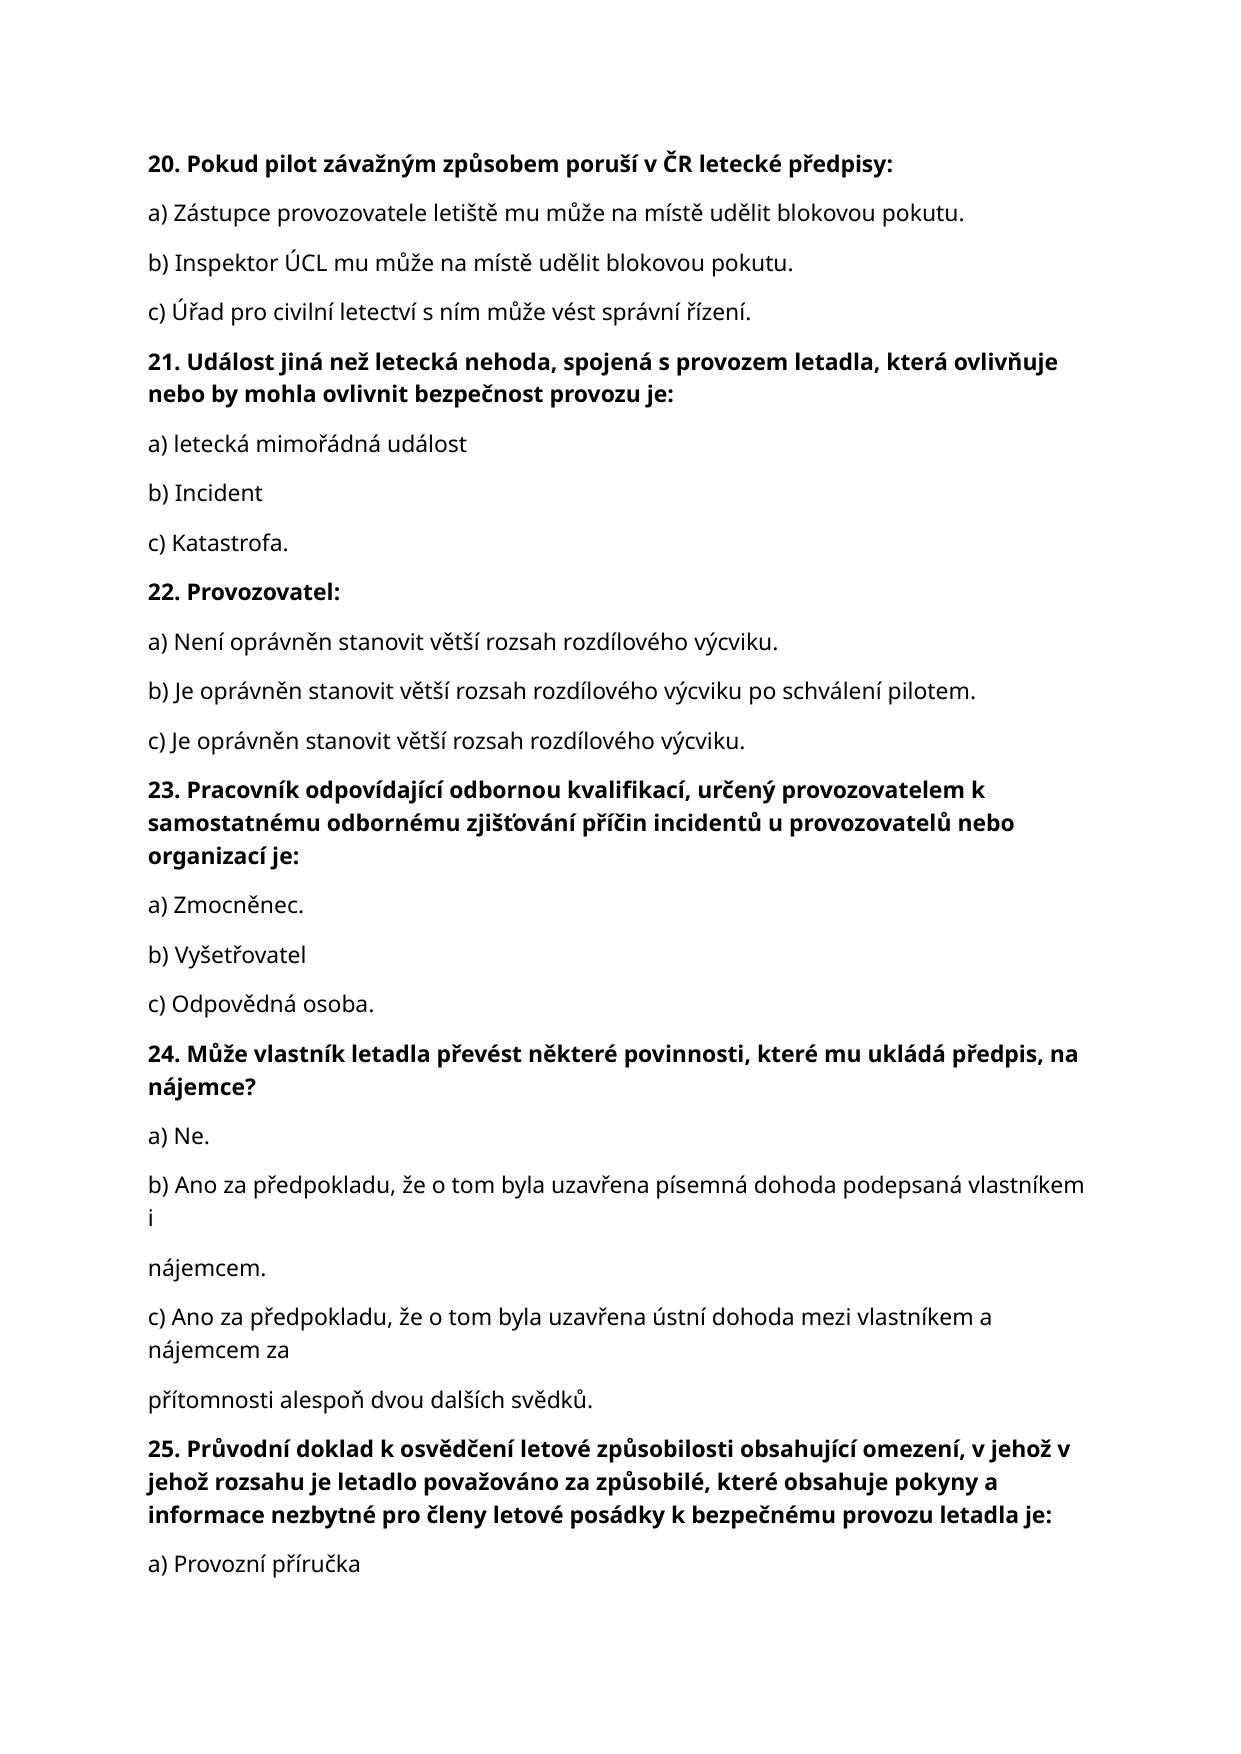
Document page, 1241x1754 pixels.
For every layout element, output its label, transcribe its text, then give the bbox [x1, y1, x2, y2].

text c) Katastrofa. [148, 527, 1093, 558]
text b) Ano za předpokladu, že o tom byla uzavřena písemná dohoda podepsaná vlastníkem i [148, 1169, 1093, 1233]
text b) Vyšetřovatel [148, 939, 1093, 970]
text 23. Pracovník odpovídající odbornou kvalifikací, určený provozovatelem k samostatnému odbornému zjišťování příčin incidentů u provozovatelů nebo organizací je: [148, 774, 1093, 871]
text b) Incident [148, 477, 1093, 508]
text b) Je oprávněn stanovit větší rozsah rozdílového výcviku po schválení pilotem. [148, 675, 1093, 706]
text a) Provozní příručka [148, 1548, 1093, 1579]
text c) Je oprávněn stanovit větší rozsah rozdílového výcviku. [148, 725, 1093, 756]
text a) letecká mimořádná událost [148, 428, 1093, 459]
text přítomnosti alespoň dvou dalších svědků. [148, 1383, 1093, 1415]
text 22. Provozovatel: [148, 576, 1093, 607]
text b) Inspektor ÚCL mu může na místě udělit blokovou pokutu. [148, 247, 1093, 278]
text 25. Průvodní doklad k osvědčení letové způsobilosti obsahující omezení, v jehož v jehož rozsahu je letadlo považováno za způsobilé, které obsahuje pokyny a informace nezbytné pro členy letové posádky k bezpečnému provozu letadla je: [148, 1433, 1093, 1530]
text a) Není oprávněn stanovit větší rozsah rozdílového výcviku. [148, 626, 1093, 657]
text 20. Pokud pilot závažným způsobem poruší v ČR letecké předpisy: [148, 148, 1093, 179]
text c) Odpovědná osoba. [148, 988, 1093, 1019]
text c) Úřad pro civilní letectví s ním může vést správní řízení. [148, 296, 1093, 327]
text a) Ne. [148, 1120, 1093, 1151]
text a) Zástupce provozovatele letiště mu může na místě udělit blokovou pokutu. [148, 197, 1093, 228]
text nájemcem. [148, 1252, 1093, 1283]
text a) Zmocněnec. [148, 889, 1093, 921]
text 21. Událost jiná než letecká nehoda, spojená s provozem letadla, která ovlivňuje nebo by mohla ovlivnit bezpečnost provozu je: [148, 346, 1093, 409]
text c) Ano za předpokladu, že o tom byla uzavřena ústní dohoda mezi vlastníkem a nájemcem za [148, 1301, 1093, 1365]
text 24. Může vlastník letadla převést některé povinnosti, které mu ukládá předpis, na nájemce? [148, 1038, 1093, 1102]
